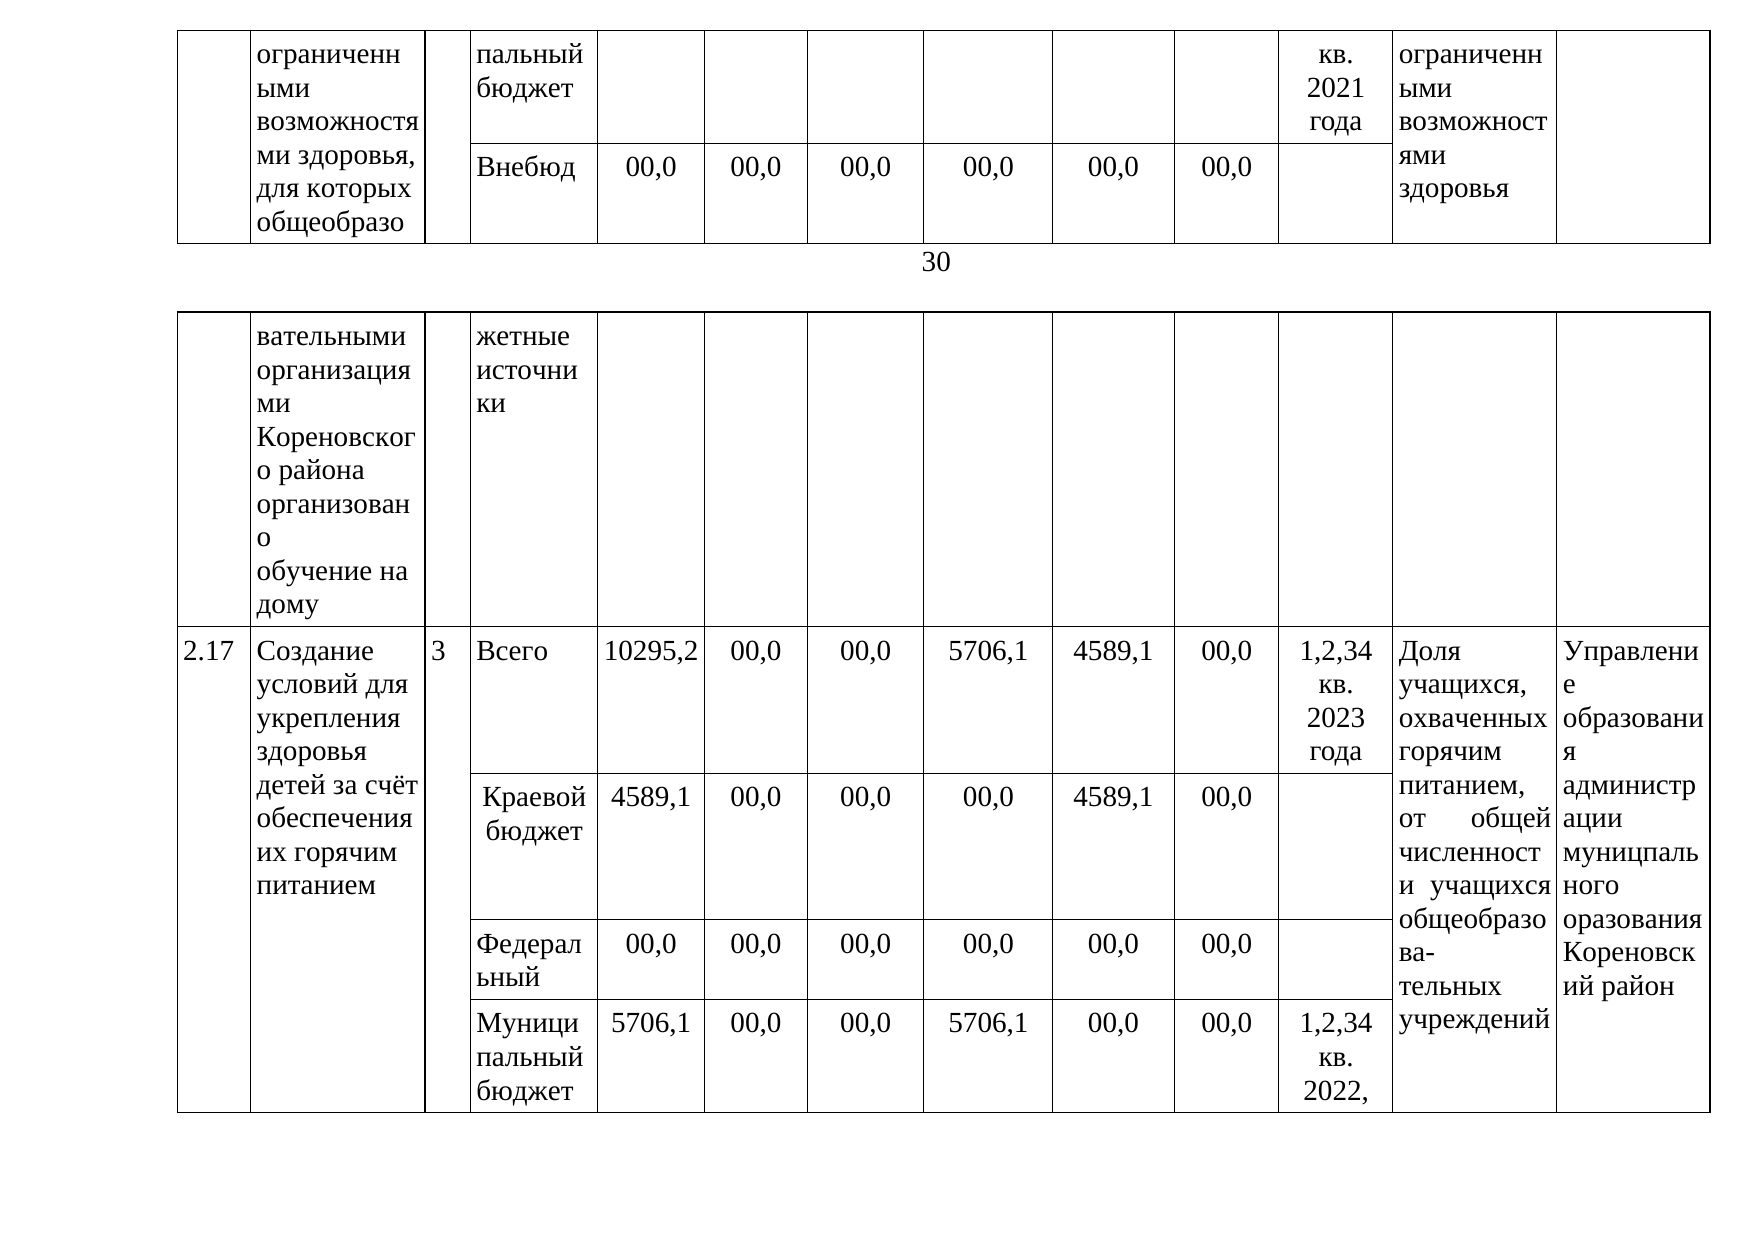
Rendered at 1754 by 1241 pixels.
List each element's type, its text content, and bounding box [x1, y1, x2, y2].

table_cell 00,0 [808, 774, 923, 919]
table_cell 2.17 [178, 627, 250, 1112]
table_cell 00,0 [1175, 920, 1278, 999]
table_cell 00,0 [1175, 1000, 1278, 1112]
table_cell Внебюд [471, 144, 597, 243]
table_cell [1053, 31, 1174, 143]
table_cell 00,0 [924, 774, 1052, 919]
table_cell 00,0 [1175, 774, 1278, 919]
table_cell Федеральный [471, 920, 597, 999]
table_header [426, 313, 470, 626]
table_header [1279, 313, 1392, 626]
table_header [808, 313, 923, 626]
table_header [1557, 313, 1709, 626]
table_cell 00,0 [1175, 627, 1278, 772]
table_cell 1,2,34 кв. 2022, [1279, 1000, 1392, 1112]
table_cell 00,0 [705, 627, 807, 772]
table_cell [808, 31, 923, 143]
table_header [598, 313, 704, 626]
table_header [924, 313, 1052, 626]
table_cell 5706,1 [924, 627, 1052, 772]
table_cell Всего [471, 627, 597, 772]
table_cell [1279, 774, 1392, 919]
table_cell Муниципальный бюджет [471, 1000, 597, 1112]
table_header [1053, 313, 1174, 626]
table_cell 4589,1 [598, 774, 704, 919]
table_cell [1279, 144, 1392, 243]
table_cell Доля учащихся, охваченных горячим питанием, от общей численности учащихся общеобразова- тельных учреждений [1393, 627, 1556, 1112]
table_header [705, 313, 807, 626]
table_header жетные источники [471, 313, 597, 626]
table_header [1175, 313, 1278, 626]
table_cell 5706,1 [924, 1000, 1052, 1112]
table_cell кв. 2021 года [1279, 31, 1392, 143]
table_cell 00,0 [705, 774, 807, 919]
table_header [1393, 313, 1556, 626]
text 30 [177, 244, 1695, 278]
table_cell [1175, 31, 1278, 143]
table_cell пальный бюджет [471, 31, 597, 143]
table_cell 3 [426, 627, 470, 1112]
table_cell 4589,1 [1053, 627, 1174, 772]
table_cell 4589,1 [1053, 774, 1174, 919]
table_cell 00,0 [808, 1000, 923, 1112]
table_cell 1,2,34 кв. 2023 года [1279, 627, 1392, 772]
table_cell 00,0 [598, 920, 704, 999]
table_cell Создание условий для укрепления здоровья детей за счёт обеспечения их горячим питанием [251, 627, 424, 1112]
table_cell 5706,1 [598, 1000, 704, 1112]
table_cell 00,0 [924, 920, 1052, 999]
table_cell 00,0 [808, 144, 923, 243]
table_cell 00,0 [1053, 920, 1174, 999]
table_cell 00,0 [1053, 1000, 1174, 1112]
table_cell 00,0 [598, 144, 704, 243]
table_cell 00,0 [705, 1000, 807, 1112]
table_cell 00,0 [705, 144, 807, 243]
table_header [178, 313, 250, 626]
table_cell [924, 31, 1052, 143]
table_cell 00,0 [1053, 144, 1174, 243]
table_cell [705, 31, 807, 143]
table_header вательными организациями Кореновского района организовано обучение на дому [251, 313, 424, 626]
table_cell 00,0 [1175, 144, 1278, 243]
table_cell 10295,2 [598, 627, 704, 772]
table_cell 00,0 [808, 920, 923, 999]
table_cell [1279, 920, 1392, 999]
table_cell 00,0 [705, 920, 807, 999]
table_cell Управление образования администрации муницпального оразования Кореновский район [1557, 627, 1709, 1112]
table_cell 00,0 [924, 144, 1052, 243]
table_cell 00,0 [808, 627, 923, 772]
table_cell [598, 31, 704, 143]
table_cell Краевой бюджет [471, 774, 597, 919]
